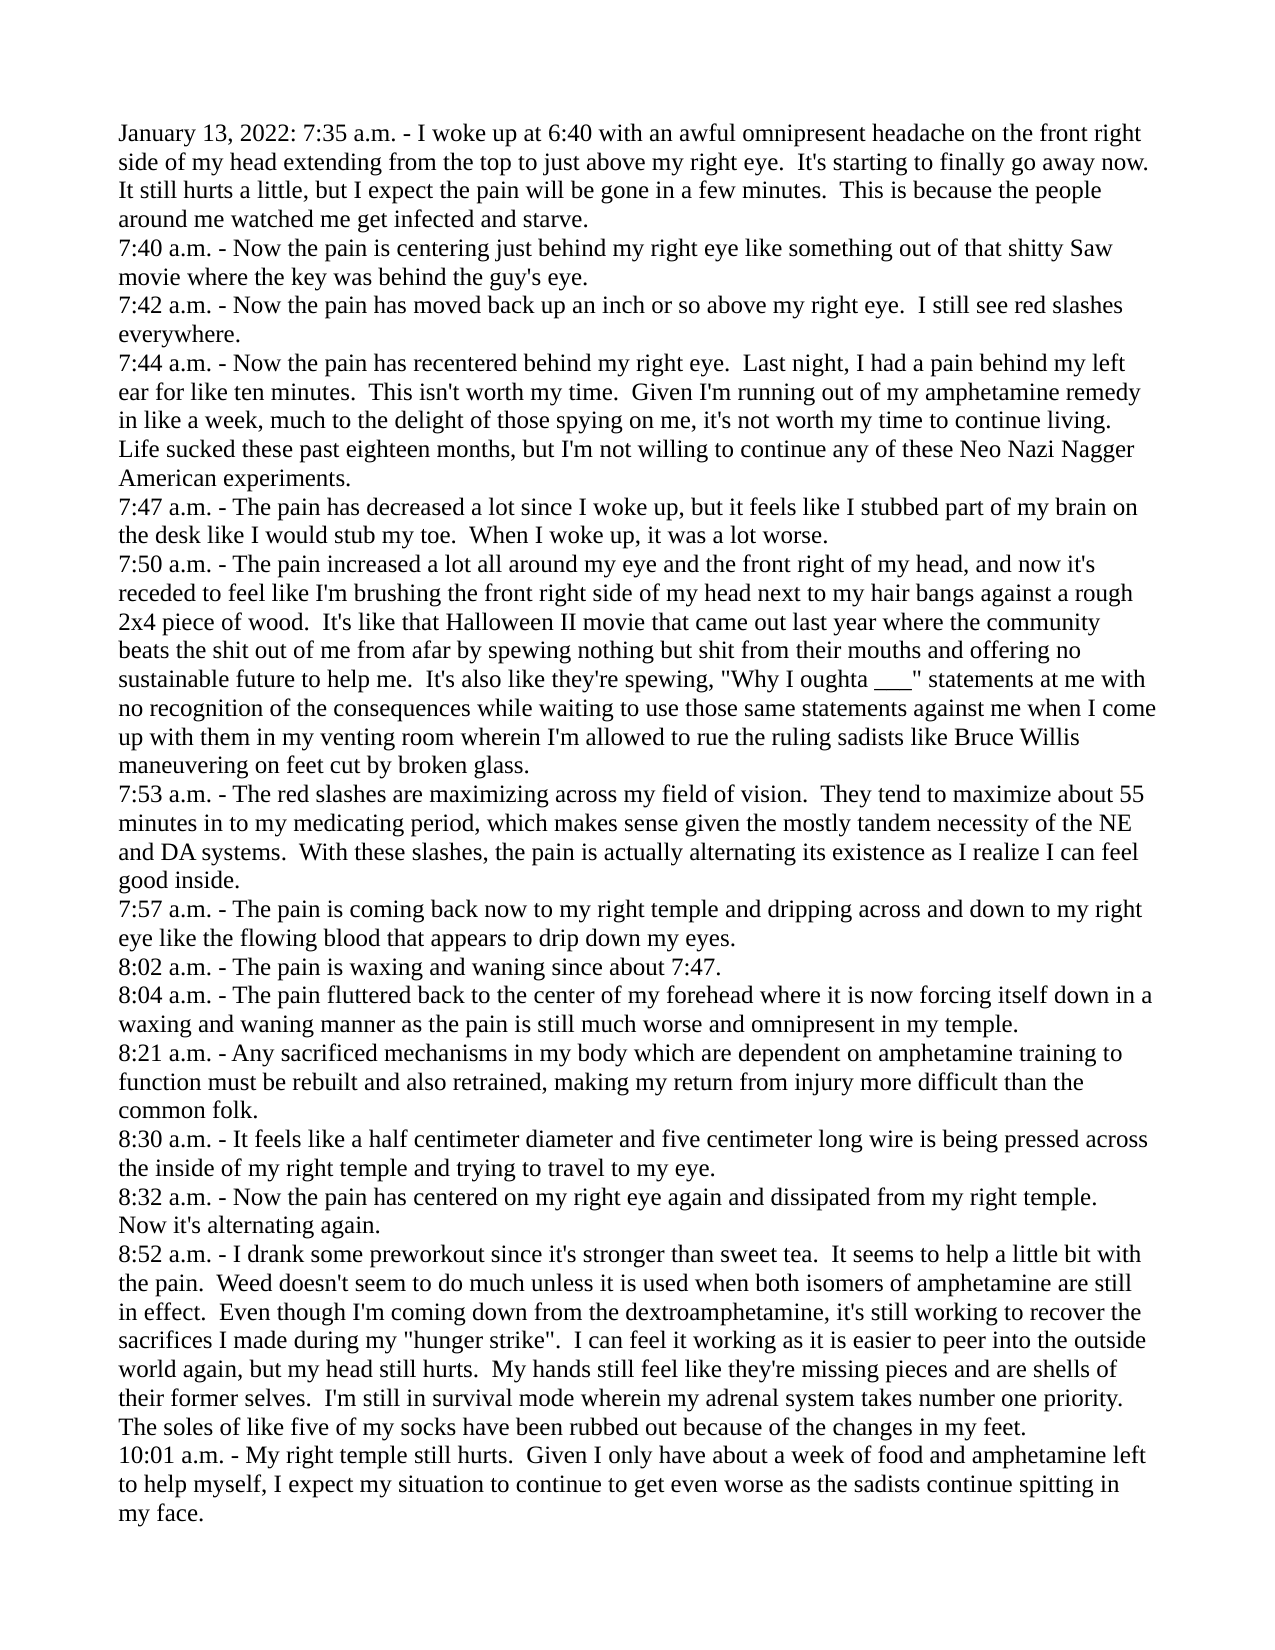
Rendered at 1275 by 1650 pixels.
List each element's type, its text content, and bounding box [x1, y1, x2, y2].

text 7:50 a.m. - The pain increased a lot all around my eye and the front right of my head, and now it's receded to feel like I'm brushing the front right side of my head next to my hair bangs against a rough 2x4 piece of wood. It's like that Halloween II movie that came out last year where the community beats the shit out of me from afar by spewing nothing but shit from their mouths and offering no sustainable future to help me. It's also like they're spewing, "Why I oughta ___" statements at me with no recognition of the consequences while waiting to use those same statements against me when I come up with them in my venting room wherein I'm allowed to rue the ruling sadists like Bruce Willis maneuvering on feet cut by broken glass. [118, 549, 1157, 779]
text 7:47 a.m. - The pain has decreased a lot since I woke up, but it feels like I stubbed part of my brain on the desk like I would stub my toe. When I woke up, it was a lot worse. [118, 492, 1157, 549]
text 8:32 a.m. - Now the pain has centered on my right eye again and dissipated from my right temple. Now it's alternating again. [118, 1182, 1157, 1239]
text 7:53 a.m. - The red slashes are maximizing across my field of vision. They tend to maximize about 55 minutes in to my medicating period, which makes sense given the mostly tandem necessity of the NE and DA systems. With these slashes, the pain is actually alternating its existence as I realize I can feel good inside. [118, 779, 1157, 894]
text 8:04 a.m. - The pain fluttered back to the center of my forehead where it is now forcing itself down in a waxing and waning manner as the pain is still much worse and omnipresent in my temple. [118, 981, 1157, 1038]
text 8:21 a.m. - Any sacrificed mechanisms in my body which are dependent on amphetamine training to function must be rebuilt and also retrained, making my return from injury more difficult than the common folk. [118, 1038, 1157, 1124]
text January 13, 2022: 7:35 a.m. - I woke up at 6:40 with an awful omnipresent headache on the front right side of my head extending from the top to just above my right eye. It's starting to finally go away now. It still hurts a little, but I expect the pain will be gone in a few minutes. This is because the people around me watched me get infected and starve. [118, 118, 1157, 233]
text 8:30 a.m. - It feels like a half centimeter diameter and five centimeter long wire is being pressed across the inside of my right temple and trying to travel to my eye. [118, 1124, 1157, 1182]
text 7:42 a.m. - Now the pain has moved back up an inch or so above my right eye. I still see red slashes everywhere. [118, 291, 1157, 348]
text 7:40 a.m. - Now the pain is centering just behind my right eye like something out of that shitty Saw movie where the key was behind the guy's eye. [118, 233, 1157, 291]
text 7:57 a.m. - The pain is coming back now to my right temple and dripping across and down to my right eye like the flowing blood that appears to drip down my eyes. [118, 894, 1157, 952]
text 7:44 a.m. - Now the pain has recentered behind my right eye. Last night, I had a pain behind my left ear for like ten minutes. This isn't worth my time. Given I'm running out of my amphetamine remedy in like a week, much to the delight of those spying on me, it's not worth my time to continue living. Life sucked these past eighteen months, but I'm not willing to continue any of these Neo Nazi Nagger American experiments. [118, 348, 1157, 492]
text 10:01 a.m. - My right temple still hurts. Given I only have about a week of food and amphetamine left to help myself, I expect my situation to continue to get even worse as the sadists continue spitting in my face. [118, 1441, 1157, 1527]
text 8:52 a.m. - I drank some preworkout since it's stronger than sweet tea. It seems to help a little bit with the pain. Weed doesn't seem to do much unless it is used when both isomers of amphetamine are still in effect. Even though I'm coming down from the dextroamphetamine, it's still working to recover the sacrifices I made during my "hunger strike". I can feel it working as it is easier to peer into the outside world again, but my head still hurts. My hands still feel like they're missing pieces and are shells of their former selves. I'm still in survival mode wherein my adrenal system takes number one priority. The soles of like five of my socks have been rubbed out because of the changes in my feet. [118, 1239, 1157, 1441]
text 8:02 a.m. - The pain is waxing and waning since about 7:47. [118, 952, 1157, 981]
